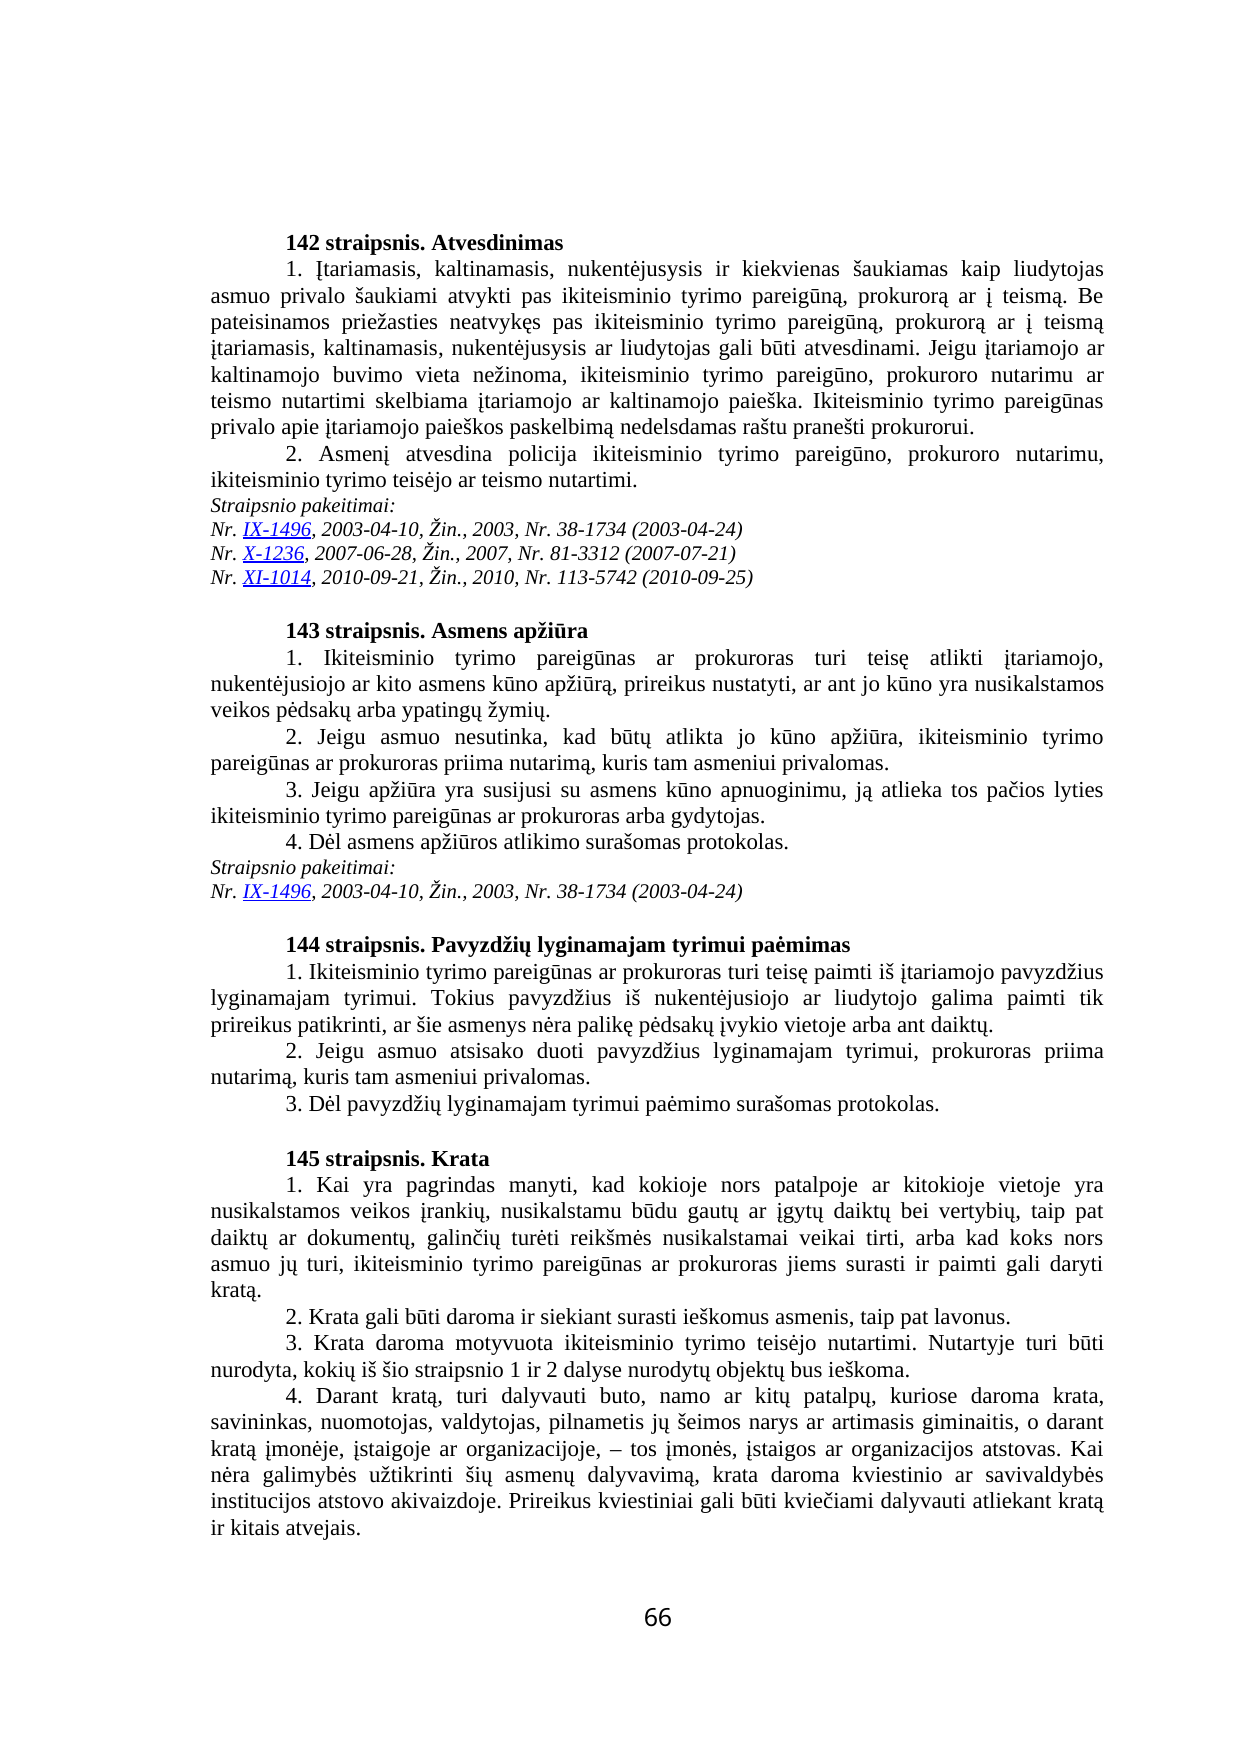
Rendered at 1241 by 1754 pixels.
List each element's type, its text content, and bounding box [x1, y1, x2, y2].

text 142 straipsnis. Atvesdinimas [210, 229, 1105, 255]
text 3. Krata daroma motyvuota ikiteisminio tyrimo teisėjo nutartimi. Nutartyje turi būti nurodyta, kokių iš šio straipsnio 1 ir 2 dalyse nurodytų objektų bus ieškoma. [210, 1329, 1105, 1382]
text 2. Asmenį atvesdina policija ikiteisminio tyrimo pareigūno, prokuroro nutarimu, ikiteisminio tyrimo teisėjo ar teismo nutartimi. [210, 440, 1105, 492]
text Nr. IX-1496, 2003-04-10, Žin., 2003, Nr. 38-1734 (2003-04-24) [210, 517, 1105, 541]
text 4. Darant kratą, turi dalyvauti buto, namo ar kitų patalpų, kuriose daroma krata, savininkas, nuomotojas, valdytojas, pilnametis jų šeimos narys ar artimasis giminaitis, o darant kratą įmonėje, įstaigoje ar organizacijoje, – tos įmonės, įstaigos ar organizacijos atstovas. Kai nėra galimybės užtikrinti šių asmenų dalyvavimą, krata daroma kviestinio ar savivaldybės institucijos atstovo akivaizdoje. Prireikus kviestiniai gali būti kviečiami dalyvauti atliekant kratą ir kitais atvejais. [210, 1382, 1105, 1540]
text Straipsnio pakeitimai: [210, 855, 1105, 879]
text 143 straipsnis. Asmens apžiūra [210, 617, 1105, 644]
text 1. Įtariamasis, kaltinamasis, nukentėjusysis ir kiekvienas šaukiamas kaip liudytojas asmuo privalo šaukiami atvykti pas ikiteisminio tyrimo pareigūną, prokurorą ar į teismą. Be pateisinamos priežasties neatvykęs pas ikiteisminio tyrimo pareigūną, prokurorą ar į teismą įtariamasis, kaltinamasis, nukentėjusysis ar liudytojas gali būti atvesdinami. Jeigu įtariamojo ar kaltinamojo buvimo vieta nežinoma, ikiteisminio tyrimo pareigūno, prokuroro nutarimu ar teismo nutartimi skelbiama įtariamojo ar kaltinamojo paieška. Ikiteisminio tyrimo pareigūnas privalo apie įtariamojo paieškos paskelbimą nedelsdamas raštu pranešti prokurorui. [210, 255, 1105, 440]
text 2. Krata gali būti daroma ir siekiant surasti ieškomus asmenis, taip pat lavonus. [210, 1303, 1105, 1329]
text 4. Dėl asmens apžiūros atlikimo surašomas protokolas. [210, 828, 1105, 855]
text Straipsnio pakeitimai: [210, 492, 1105, 517]
text Nr. IX-1496, 2003-04-10, Žin., 2003, Nr. 38-1734 (2003-04-24) [210, 879, 1105, 903]
text Nr. XI-1014, 2010-09-21, Žin., 2010, Nr. 113-5742 (2010-09-25) [210, 565, 1105, 589]
text Nr. X-1236, 2007-06-28, Žin., 2007, Nr. 81-3312 (2007-07-21) [210, 541, 1105, 565]
text 2. Jeigu asmuo atsisako duoti pavyzdžius lyginamajam tyrimui, prokuroras priima nutarimą, kuris tam asmeniui privalomas. [210, 1037, 1105, 1090]
text 144 straipsnis. Pavyzdžių lyginamajam tyrimui paėmimas [210, 932, 1105, 958]
text 1. Ikiteisminio tyrimo pareigūnas ar prokuroras turi teisę paimti iš įtariamojo pavyzdžius lyginamajam tyrimui. Tokius pavyzdžius iš nukentėjusiojo ar liudytojo galima paimti tik prireikus patikrinti, ar šie asmenys nėra palikę pėdsakų įvykio vietoje arba ant daiktų. [210, 958, 1105, 1037]
text 3. Dėl pavyzdžių lyginamajam tyrimui paėmimo surašomas protokolas. [210, 1090, 1105, 1116]
text 1. Ikiteisminio tyrimo pareigūnas ar prokuroras turi teisę atlikti įtariamojo, nukentėjusiojo ar kito asmens kūno apžiūrą, prireikus nustatyti, ar ant jo kūno yra nusikalstamos veikos pėdsakų arba ypatingų žymių. [210, 644, 1105, 723]
text 1. Kai yra pagrindas manyti, kad kokioje nors patalpoje ar kitokioje vietoje yra nusikalstamos veikos įrankių, nusikalstamu būdu gautų ar įgytų daiktų bei vertybių, taip pat daiktų ar dokumentų, galinčių turėti reikšmės nusikalstamai veikai tirti, arba kad koks nors asmuo jų turi, ikiteisminio tyrimo pareigūnas ar prokuroras jiems surasti ir paimti gali daryti kratą. [210, 1171, 1105, 1303]
text 2. Jeigu asmuo nesutinka, kad būtų atlikta jo kūno apžiūra, ikiteisminio tyrimo pareigūnas ar prokuroras priima nutarimą, kuris tam asmeniui privalomas. [210, 723, 1105, 776]
text 145 straipsnis. Krata [210, 1145, 1105, 1171]
text 3. Jeigu apžiūra yra susijusi su asmens kūno apnuoginimu, ją atlieka tos pačios lyties ikiteisminio tyrimo pareigūnas ar prokuroras arba gydytojas. [210, 776, 1105, 828]
